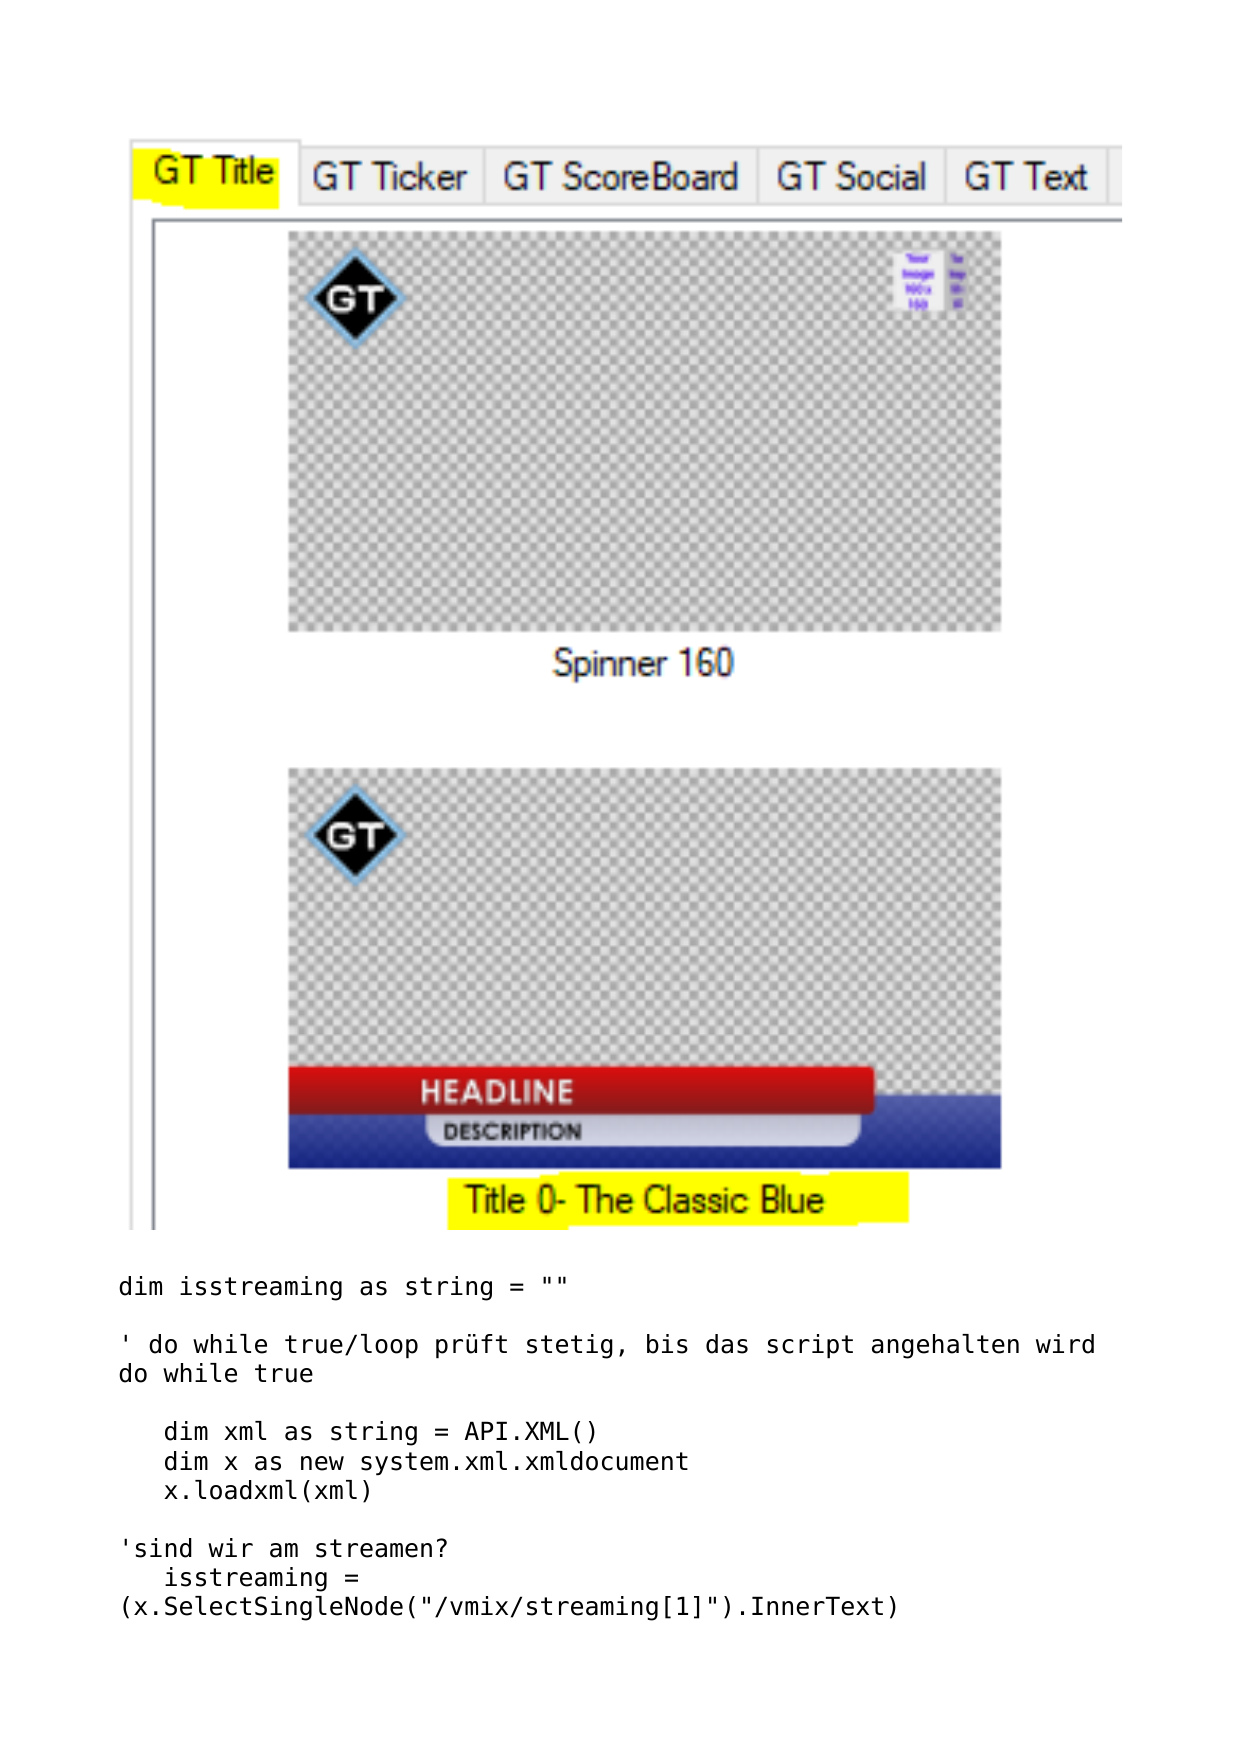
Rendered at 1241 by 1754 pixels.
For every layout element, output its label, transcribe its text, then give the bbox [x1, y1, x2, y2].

text dim isstreaming as string = "" ' do while true/loop prüft stetig, bis das script angehalten wird do while true dim xml as string = API.XML() dim x as new system.xml.xmldocument x.loadxml(xml) 'sind wir am streamen? isstreaming = (x.SelectSingleNode("/vmix/streaming[1]").InnerText) [118, 1272, 1122, 1622]
text [118, 1230, 1122, 1259]
picture [118, 118, 1123, 1230]
